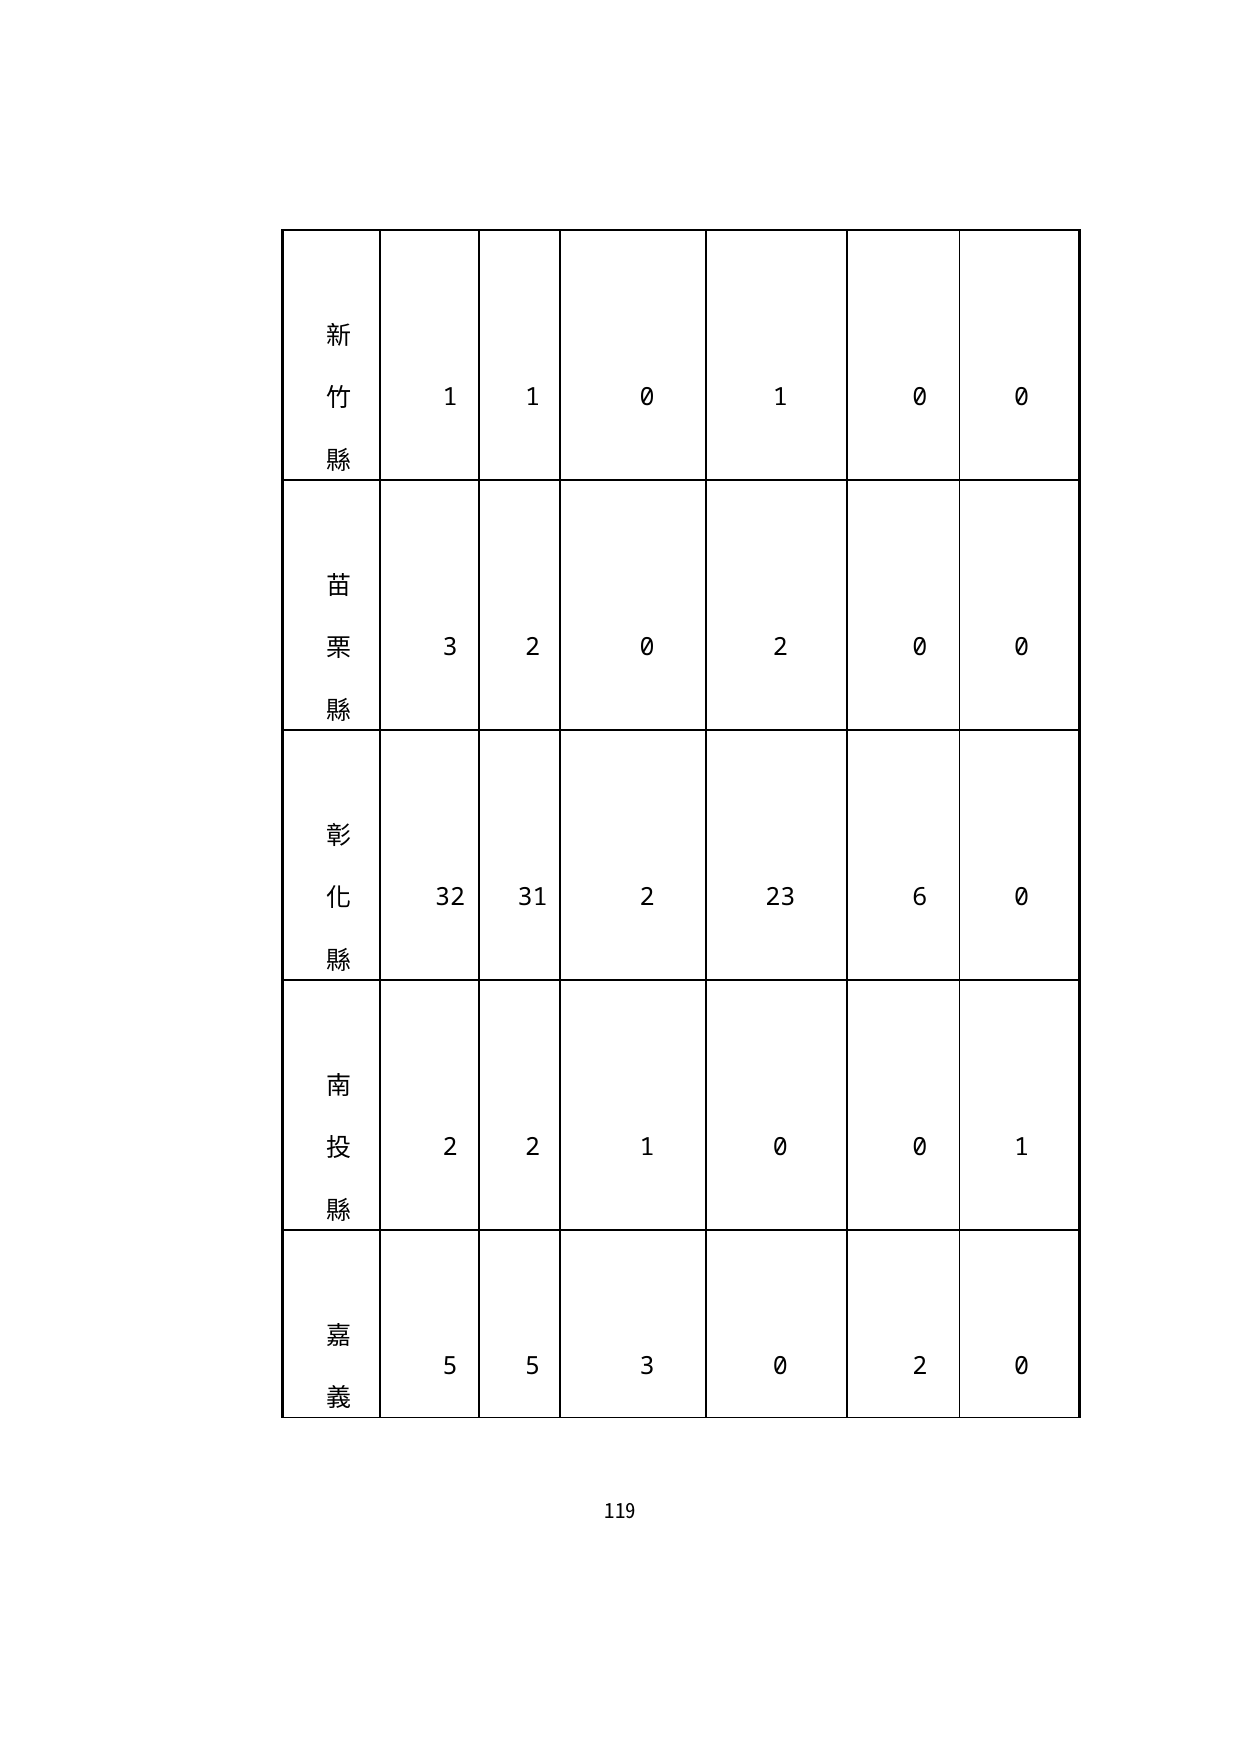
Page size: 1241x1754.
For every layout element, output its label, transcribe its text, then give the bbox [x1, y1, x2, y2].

table_cell 嘉義 [284, 1231, 379, 1417]
table_cell 1 [561, 981, 705, 1229]
table_cell 0 [561, 481, 705, 729]
table_cell 1 [381, 231, 478, 479]
table_cell 0 [848, 481, 959, 729]
table_cell 2 [707, 481, 846, 729]
table_cell 新竹縣 [284, 231, 379, 479]
table_cell 3 [381, 481, 478, 729]
table_cell 2 [480, 481, 559, 729]
table_cell 0 [707, 981, 846, 1229]
table_cell 2 [381, 981, 478, 1229]
table_cell 5 [381, 1231, 478, 1417]
table_cell 2 [848, 1231, 959, 1417]
table_cell 31 [480, 731, 559, 979]
table_cell 0 [848, 231, 959, 479]
table_cell 5 [480, 1231, 559, 1417]
table_cell 32 [381, 731, 478, 979]
table_cell 0 [960, 1231, 1078, 1417]
table_cell 0 [960, 231, 1078, 479]
table_cell 1 [480, 231, 559, 479]
table_cell 3 [561, 1231, 705, 1417]
table_cell 1 [707, 231, 846, 479]
table_cell 0 [960, 481, 1078, 729]
table_cell 0 [707, 1231, 846, 1417]
table_cell 2 [561, 731, 705, 979]
table_cell 1 [960, 981, 1078, 1229]
table_cell 彰化縣 [284, 731, 379, 979]
table_cell 苗栗縣 [284, 481, 379, 729]
table_cell 0 [960, 731, 1078, 979]
table_cell 南投縣 [284, 981, 379, 1229]
table_cell 0 [561, 231, 705, 479]
table_cell 2 [480, 981, 559, 1229]
table_cell 6 [848, 731, 959, 979]
table_cell 23 [707, 731, 846, 979]
table_cell 0 [848, 981, 959, 1229]
